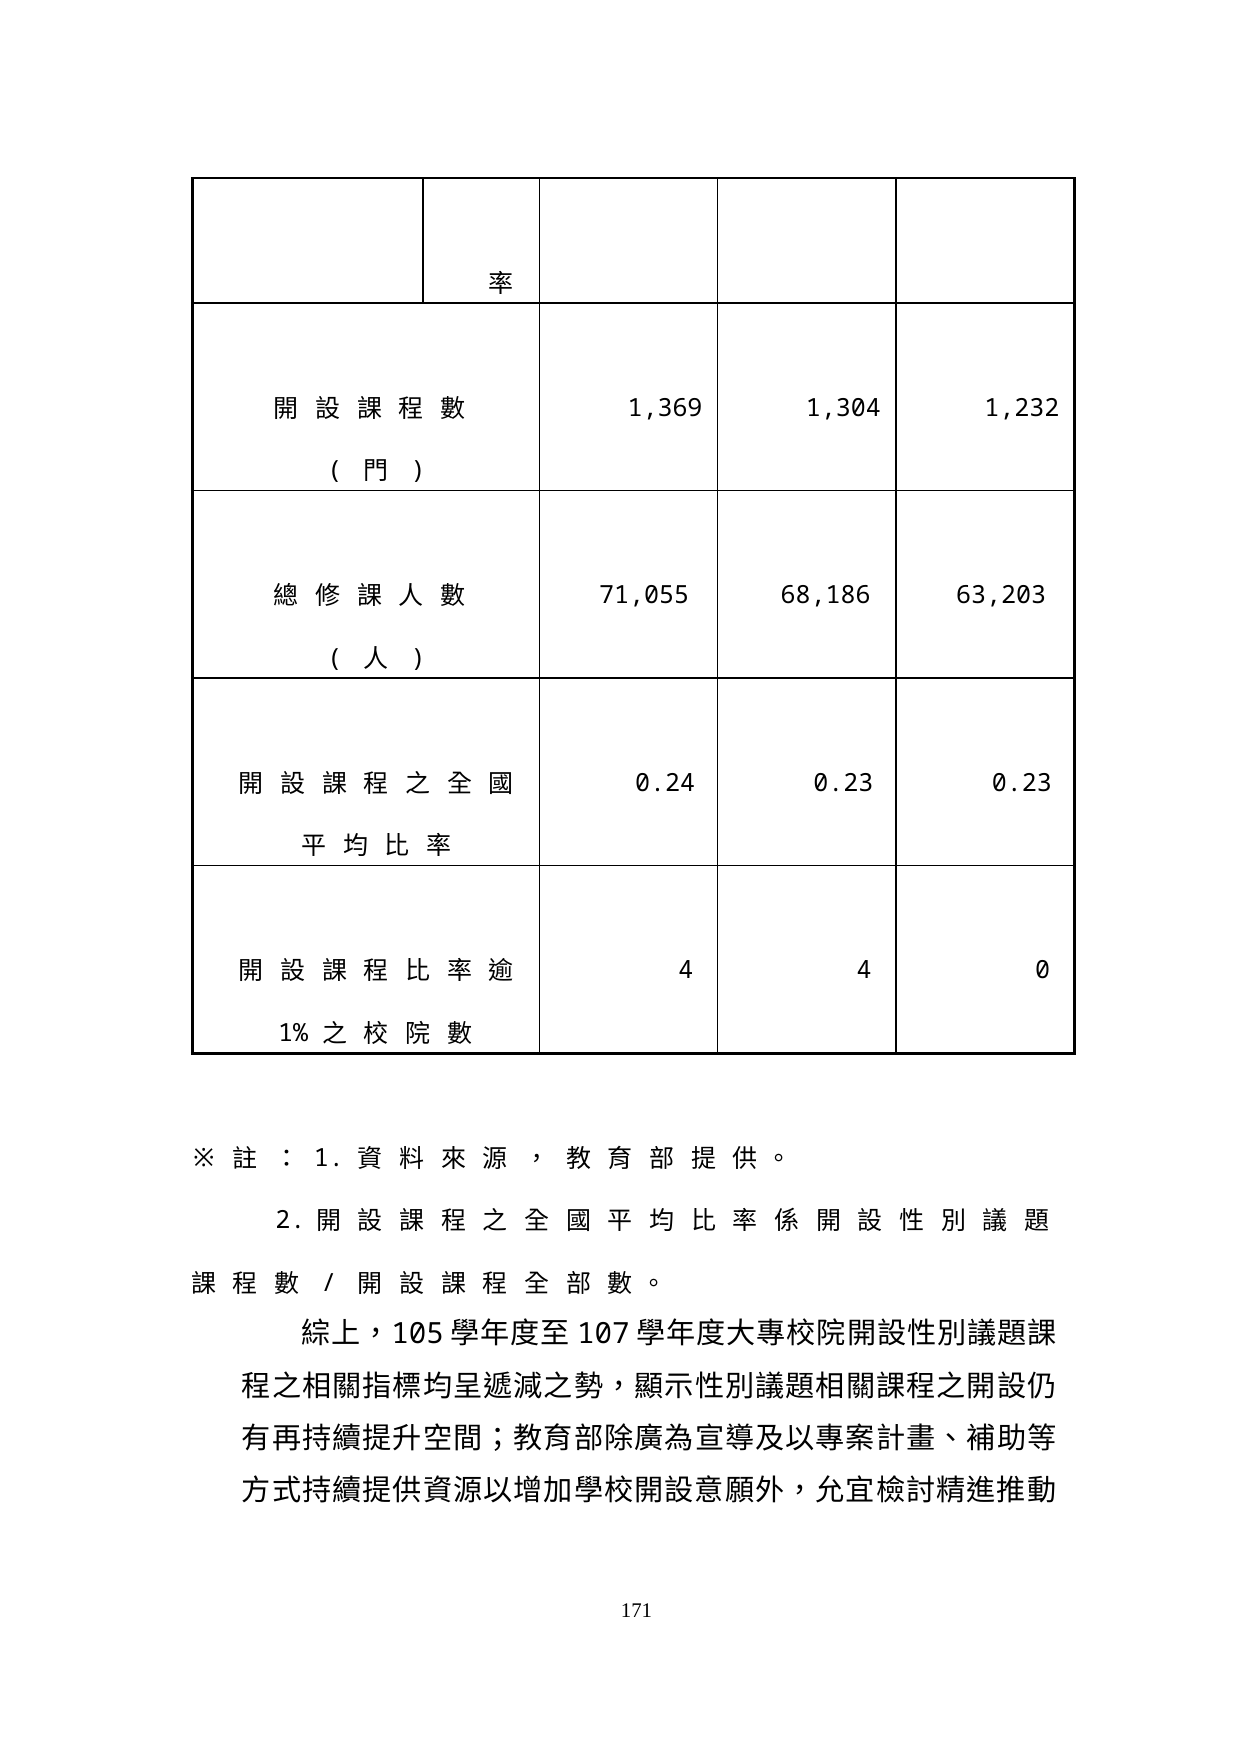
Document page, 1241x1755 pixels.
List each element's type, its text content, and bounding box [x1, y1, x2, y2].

table_cell 0 [897, 866, 1073, 1052]
table_cell 開設課程比率逾1%之校院數 [194, 866, 539, 1052]
text 綜上，105學年度至107學年度大專校院開設性別議題課程之相關指標均呈遞減之勢，顯示性別議題相關課程之開設仍有再持續提升空間；教育部除廣為宣導及以專案計畫、補助等方式持續提供資源以增加學校開設意願外，允宜檢討精進推動 [242, 1302, 1058, 1511]
table_cell 68,186 [718, 491, 895, 677]
table_cell [718, 179, 895, 302]
table_cell 1,369 [540, 304, 717, 490]
table_cell 開設課程數(門) [194, 304, 539, 490]
table_cell 率 [424, 179, 539, 302]
table_cell 0.24 [540, 679, 717, 865]
table_cell 總修課人數(人) [194, 491, 539, 677]
table_cell [897, 179, 1073, 302]
table_cell [194, 179, 422, 302]
table_cell 71,055 [540, 491, 717, 677]
table_cell 0.23 [897, 679, 1073, 865]
table_cell [540, 179, 717, 302]
text 2.開設課程之全國平均比率係開設性別議題課程數/開設課程全部數。 [183, 1177, 1058, 1302]
table_cell 0.23 [718, 679, 895, 865]
table_cell 1,232 [897, 304, 1073, 490]
table_cell 4 [718, 866, 895, 1052]
text ※註：1.資料來源，教育部提供。 [183, 1115, 1058, 1177]
table_cell 開設課程之全國平均比率 [194, 679, 539, 865]
table_cell 1,304 [718, 304, 895, 490]
table_cell 63,203 [897, 491, 1073, 677]
table_cell 4 [540, 866, 717, 1052]
